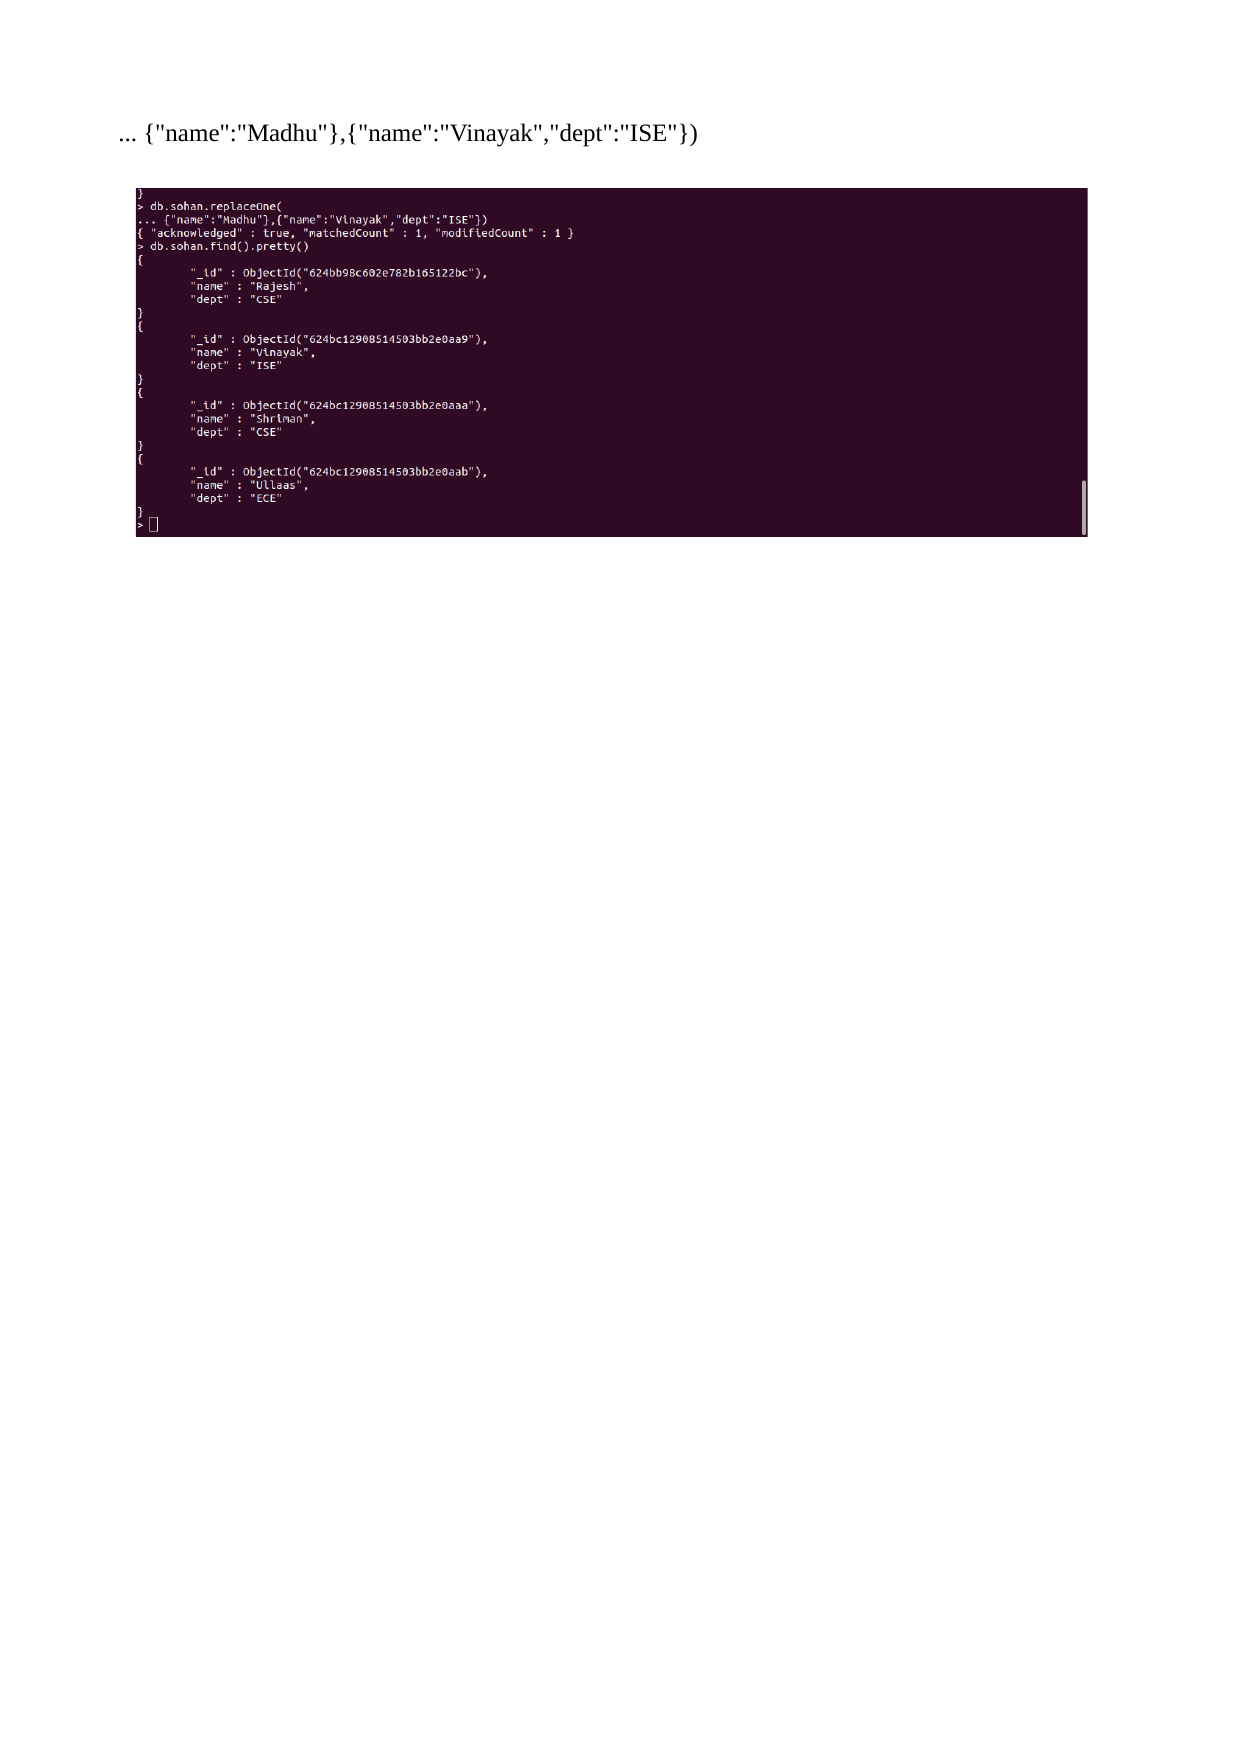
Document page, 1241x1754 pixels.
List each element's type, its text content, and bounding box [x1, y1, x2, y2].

text ... {"name":"Madhu"},{"name":"Vinayak","dept":"ISE"}) [118, 118, 1122, 147]
picture [135, 188, 1088, 537]
